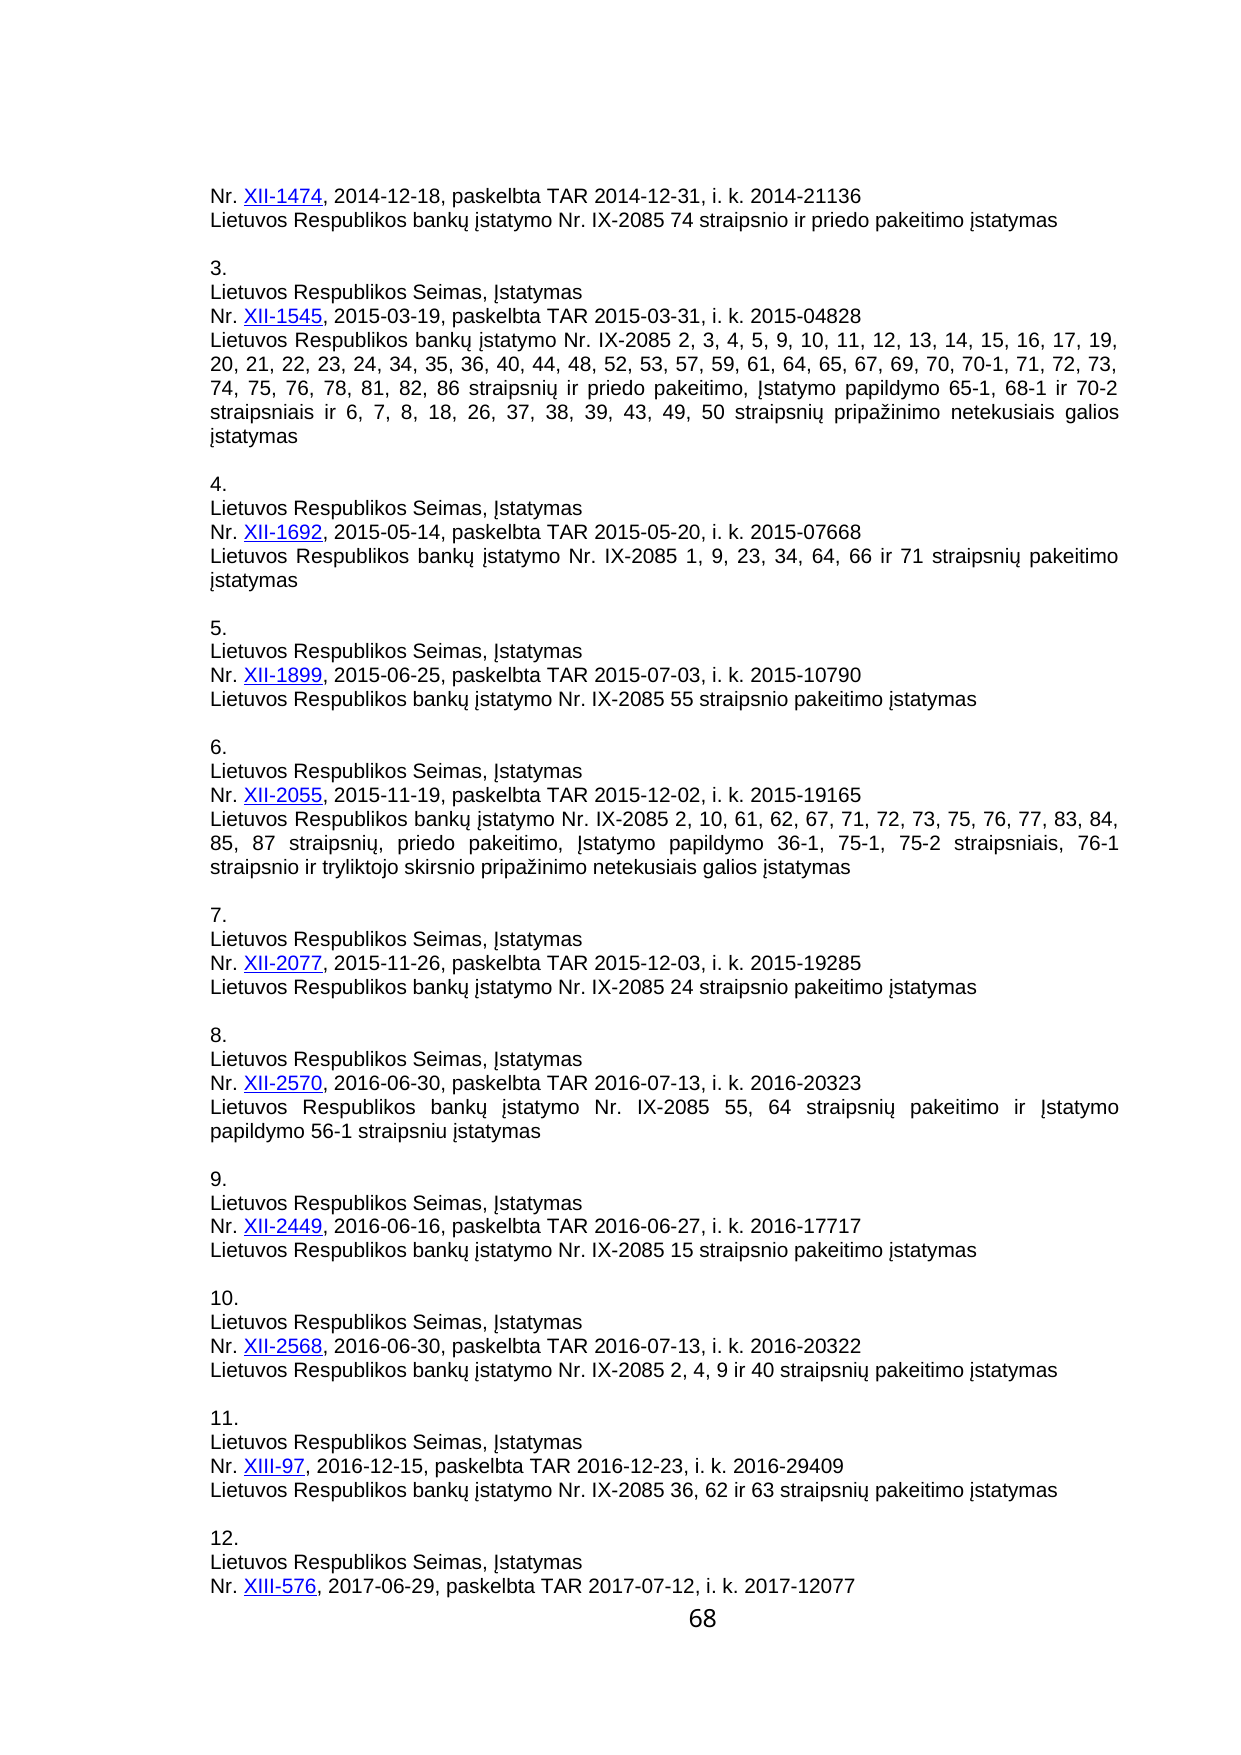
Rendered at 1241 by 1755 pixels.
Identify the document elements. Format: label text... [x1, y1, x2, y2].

text Lietuvos Respublikos Seimas, Įstatymas [210, 1190, 1120, 1214]
text Lietuvos Respublikos Seimas, Įstatymas [210, 1310, 1120, 1334]
text Lietuvos Respublikos bankų įstatymo Nr. IX-2085 2, 4, 9 ir 40 straipsnių pakeitimo įstatymas [210, 1358, 1120, 1382]
text Lietuvos Respublikos bankų įstatymo Nr. IX-2085 2, 3, 4, 5, 9, 10, 11, 12, 13, 14, 15, 16, 17, 19, 20, 21, 22, 23, 24, 34, 35, 36, 40, 44, 48, 52, 53, 57, 59, 61, 64, 65, 67, 69, 70, 70-1, 71, 72, 73, 74, 75, 76, 78, 81, 82, 86 straipsnių ir priedo pakeitimo, Įstatymo papildymo 65-1, 68-1 ir 70-2 straipsniais ir 6, 7, 8, 18, 26, 37, 38, 39, 43, 49, 50 straipsnių pripažinimo netekusiais galios įstatymas [210, 328, 1120, 448]
text Lietuvos Respublikos bankų įstatymo Nr. IX-2085 1, 9, 23, 34, 64, 66 ir 71 straipsnių pakeitimo įstatymas [210, 543, 1120, 591]
text 8. [210, 1023, 1120, 1047]
text Nr. XII-1692, 2015-05-14, paskelbta TAR 2015-05-20, i. k. 2015-07668 [210, 519, 1120, 543]
text Nr. XII-1545, 2015-03-19, paskelbta TAR 2015-03-31, i. k. 2015-04828 [210, 304, 1120, 328]
text Nr. XII-2570, 2016-06-30, paskelbta TAR 2016-07-13, i. k. 2016-20323 [210, 1071, 1120, 1094]
text Lietuvos Respublikos Seimas, Įstatymas [210, 639, 1120, 663]
text Lietuvos Respublikos Seimas, Įstatymas [210, 496, 1120, 519]
text Lietuvos Respublikos bankų įstatymo Nr. IX-2085 36, 62 ir 63 straipsnių pakeitimo įstatymas [210, 1478, 1120, 1502]
text Lietuvos Respublikos Seimas, Įstatymas [210, 1047, 1120, 1071]
text Lietuvos Respublikos Seimas, Įstatymas [210, 927, 1120, 951]
text Lietuvos Respublikos bankų įstatymo Nr. IX-2085 2, 10, 61, 62, 67, 71, 72, 73, 75, 76, 77, 83, 84, 85, 87 straipsnių, priedo pakeitimo, Įstatymo papildymo 36-1, 75-1, 75-2 straipsniais, 76-1 straipsnio ir tryliktojo skirsnio pripažinimo netekusiais galios įstatymas [210, 807, 1120, 879]
text Nr. XII-2449, 2016-06-16, paskelbta TAR 2016-06-27, i. k. 2016-17717 [210, 1214, 1120, 1238]
text 4. [210, 472, 1120, 496]
text Nr. XII-2077, 2015-11-26, paskelbta TAR 2015-12-03, i. k. 2015-19285 [210, 951, 1120, 975]
text 12. [210, 1526, 1120, 1550]
text Lietuvos Respublikos bankų įstatymo Nr. IX-2085 24 straipsnio pakeitimo įstatymas [210, 975, 1120, 999]
text 11. [210, 1406, 1120, 1430]
text Lietuvos Respublikos bankų įstatymo Nr. IX-2085 15 straipsnio pakeitimo įstatymas [210, 1238, 1120, 1262]
text Nr. XII-2568, 2016-06-30, paskelbta TAR 2016-07-13, i. k. 2016-20322 [210, 1334, 1120, 1358]
text Nr. XII-2055, 2015-11-19, paskelbta TAR 2015-12-02, i. k. 2015-19165 [210, 783, 1120, 807]
text 6. [210, 735, 1120, 759]
text 9. [210, 1166, 1120, 1190]
text Nr. XIII-97, 2016-12-15, paskelbta TAR 2016-12-23, i. k. 2016-29409 [210, 1454, 1120, 1478]
text 7. [210, 903, 1120, 927]
text Nr. XII-1899, 2015-06-25, paskelbta TAR 2015-07-03, i. k. 2015-10790 [210, 663, 1120, 687]
text Lietuvos Respublikos Seimas, Įstatymas [210, 280, 1120, 304]
text Lietuvos Respublikos bankų įstatymo Nr. IX-2085 55, 64 straipsnių pakeitimo ir Įstatymo papildymo 56-1 straipsniu įstatymas [210, 1094, 1120, 1142]
text Lietuvos Respublikos bankų įstatymo Nr. IX-2085 55 straipsnio pakeitimo įstatymas [210, 687, 1120, 711]
text 10. [210, 1286, 1120, 1310]
text Nr. XIII-576, 2017-06-29, paskelbta TAR 2017-07-12, i. k. 2017-12077 [210, 1574, 1120, 1598]
text Nr. XII-1474, 2014-12-18, paskelbta TAR 2014-12-31, i. k. 2014-21136 [210, 184, 1120, 208]
text 5. [210, 615, 1120, 639]
text Lietuvos Respublikos Seimas, Įstatymas [210, 1550, 1120, 1574]
text Lietuvos Respublikos Seimas, Įstatymas [210, 1430, 1120, 1454]
text Lietuvos Respublikos Seimas, Įstatymas [210, 759, 1120, 783]
text Lietuvos Respublikos bankų įstatymo Nr. IX-2085 74 straipsnio ir priedo pakeitimo įstatymas [210, 208, 1120, 232]
text 3. [210, 256, 1120, 280]
